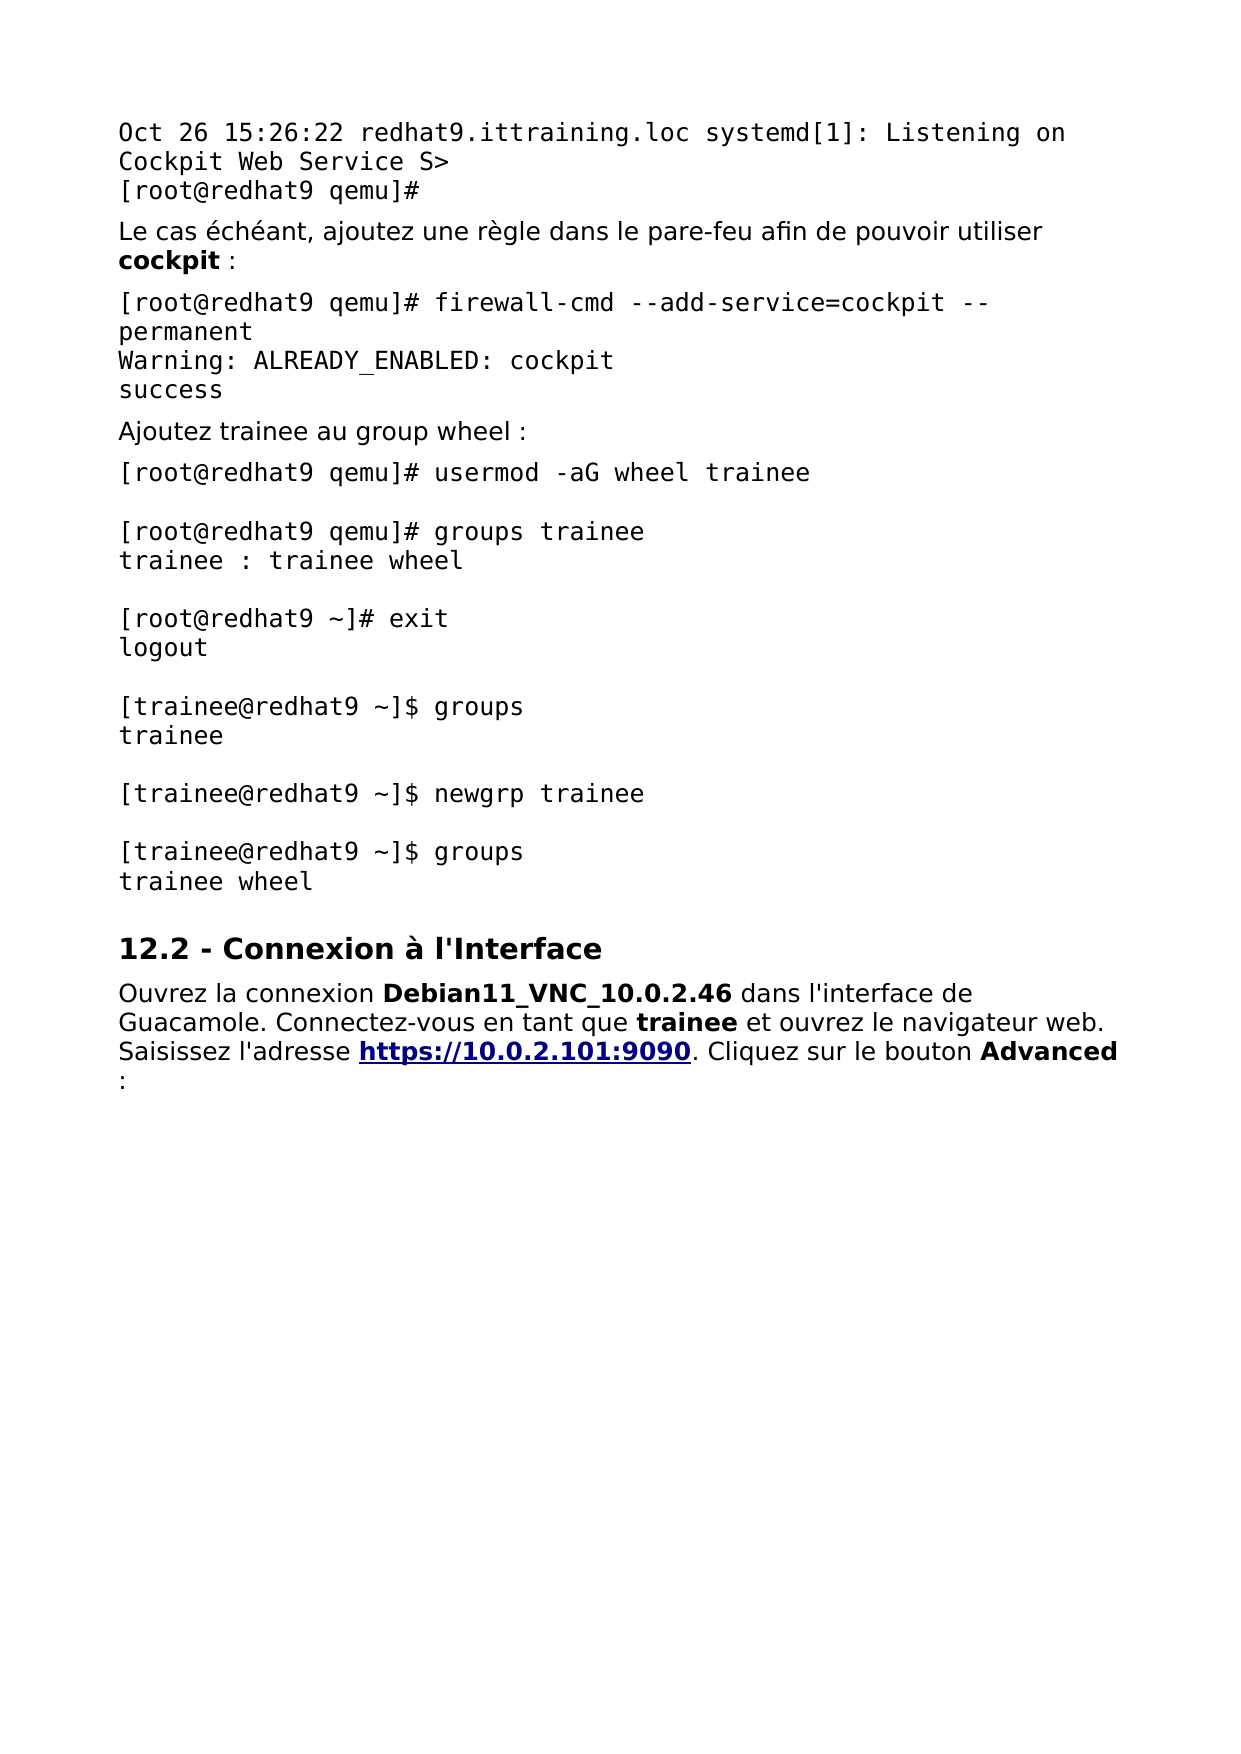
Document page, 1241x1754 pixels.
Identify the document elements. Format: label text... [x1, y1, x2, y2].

text [root@redhat9 qemu]# usermod -aG wheel trainee [root@redhat9 qemu]# groups trainee trainee : trainee wheel [root@redhat9 ~]# exit logout [trainee@redhat9 ~]$ groups trainee [trainee@redhat9 ~]$ newgrp trainee [trainee@redhat9 ~]$ groups trainee wheel [118, 458, 1122, 896]
text Ouvrez la connexion Debian11_VNC_10.0.2.46 dans l'interface de Guacamole. Connectez-vous en tant que trainee et ouvrez le navigateur web. Saisissez l'adresse https://10.0.2.101:9090. Cliquez sur le bouton Advanced : [118, 979, 1122, 1096]
text [root@redhat9 qemu]# firewall-cmd --add-service=cockpit --permanent Warning: ALREADY_ENABLED: cockpit success [118, 288, 1122, 405]
text Ajoutez trainee au group wheel : [118, 417, 1122, 446]
text Le cas échéant, ajoutez une règle dans le pare-feu afin de pouvoir utiliser cockpit : [118, 217, 1122, 276]
text Oct 26 15:26:22 redhat9.ittraining.loc systemd[1]: Listening on Cockpit Web Service S> [root@redhat9 qemu]# [118, 118, 1122, 206]
subtitle 12.2 - Connexion à l'Interface [118, 933, 1122, 967]
